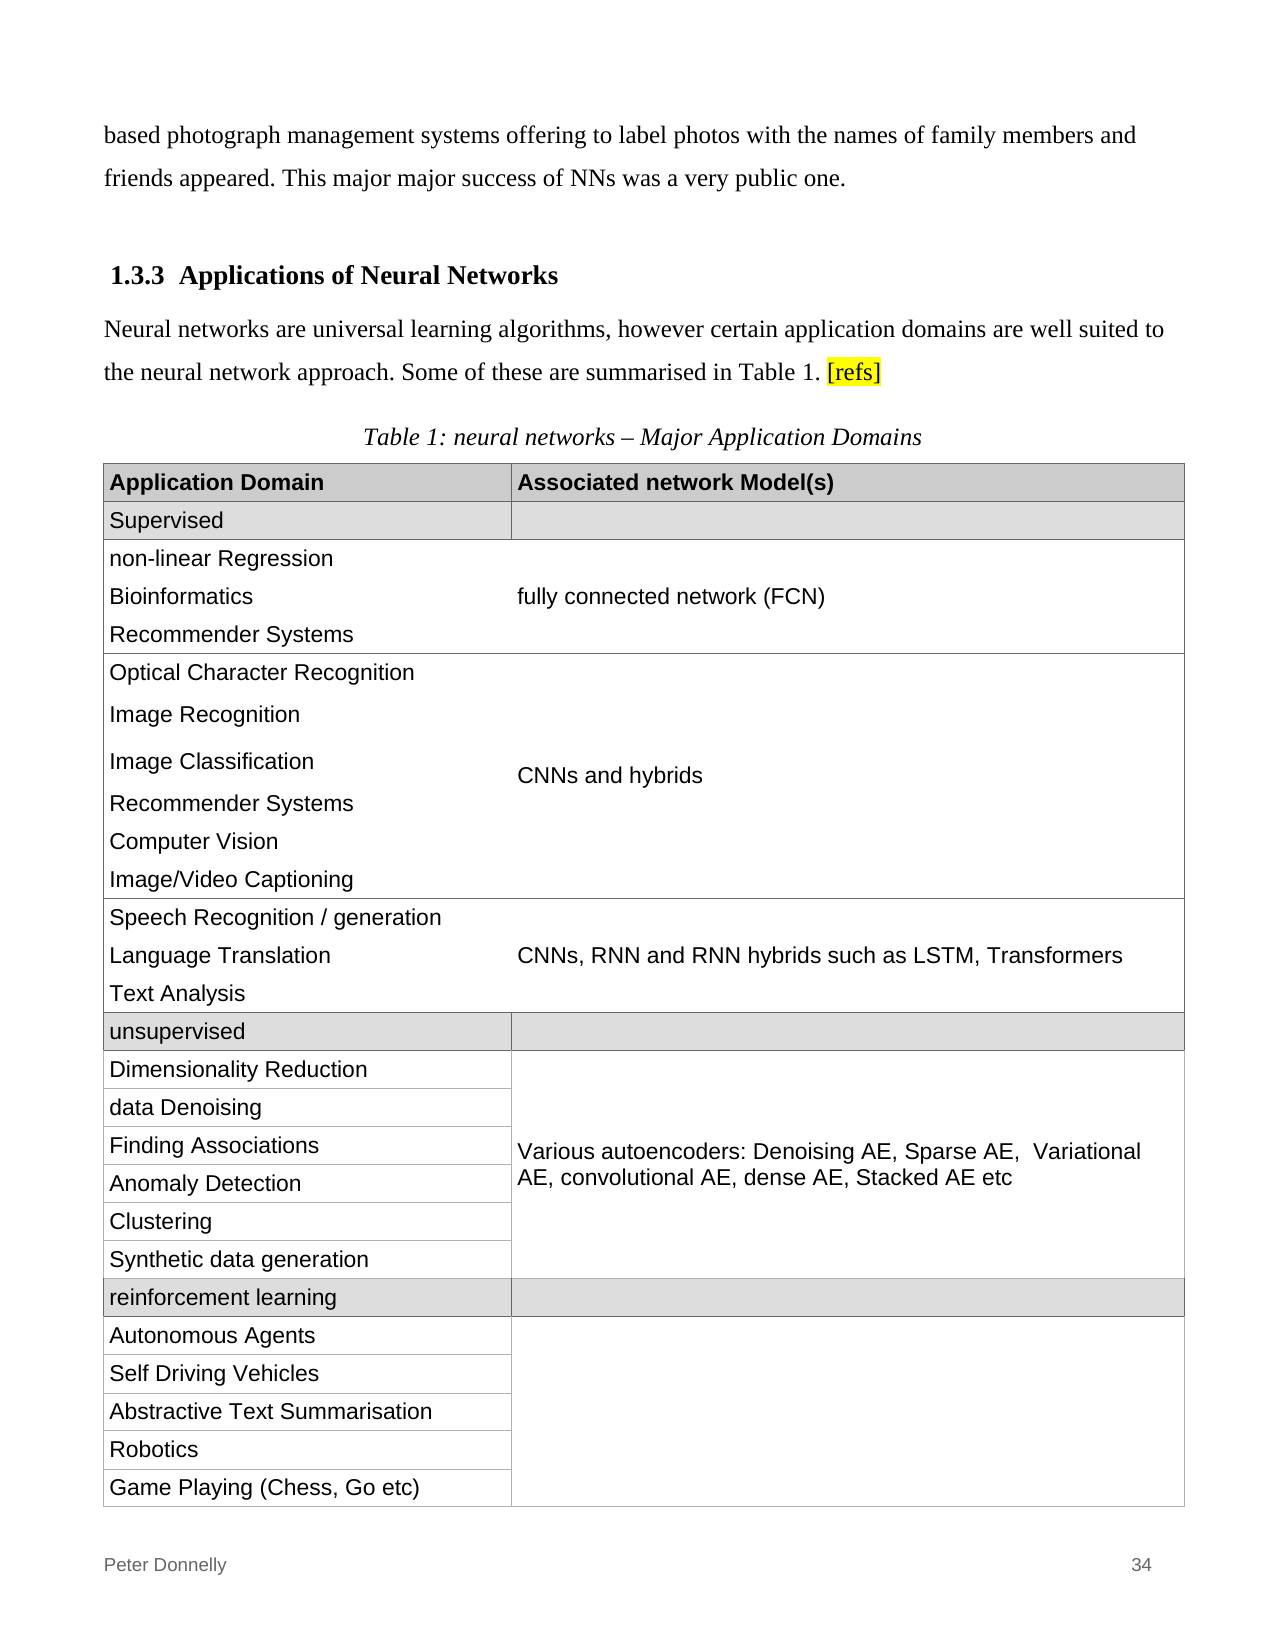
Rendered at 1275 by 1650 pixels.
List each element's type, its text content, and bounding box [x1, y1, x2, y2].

table_cell [512, 1317, 1184, 1506]
table_cell Image Recognition [104, 691, 511, 737]
table_cell fully connected network (FCN) [511, 540, 1184, 653]
text Neural networks are universal learning algorithms, however certain application domains are well suited to the neural network approach. Some of these are summarised in Table 1. [refs] [103, 314, 1181, 386]
table_cell Autonomous Agents [104, 1317, 511, 1354]
table_cell [512, 502, 1184, 539]
table_cell unsupervised [104, 1013, 511, 1050]
text based photograph management systems offering to label photos with the names of family members and friends appeared. This major major success of NNs was a very public one. [103, 120, 1181, 192]
table_cell non-linear Regression [104, 540, 511, 577]
table_cell [512, 1279, 1184, 1316]
table_cell Computer Vision [104, 822, 511, 860]
table_cell Various autoencoders: Denoising AE, Sparse AE, Variational AE, convolutional AE, dense AE, Stacked AE etc [512, 1051, 1184, 1278]
table_cell Image/Video Captioning [104, 860, 511, 898]
table_cell Recommender Systems [104, 615, 511, 653]
table_cell Synthetic data generation [104, 1241, 511, 1278]
table_cell CNNs and hybrids [511, 654, 1184, 898]
table_cell Self Driving Vehicles [104, 1355, 511, 1392]
table_cell Anomaly Detection [104, 1165, 511, 1202]
table_cell Optical Character Recognition [104, 654, 511, 691]
table_cell Image Classification [104, 738, 511, 784]
table_cell Game Playing (Chess, Go etc) [104, 1470, 511, 1506]
table_cell reinforcement learning [104, 1279, 511, 1316]
table_cell Recommender Systems [104, 784, 511, 822]
table_cell Abstractive Text Summarisation [104, 1394, 511, 1430]
table_cell [512, 1013, 1184, 1050]
table_cell Supervised [104, 502, 511, 539]
table_cell Robotics [104, 1431, 511, 1468]
table_header Associated network Model(s) [512, 464, 1184, 501]
table_cell Finding Associations [104, 1127, 511, 1164]
table_cell Speech Recognition / generation [104, 899, 511, 936]
table_cell data Denoising [104, 1089, 511, 1126]
table_cell Bioinformatics [104, 577, 511, 615]
table_header Application Domain [104, 464, 511, 501]
subtitle Applications of Neural Networks [103, 259, 1181, 290]
table_cell Clustering [104, 1203, 511, 1240]
table_cell Dimensionality Reduction [104, 1051, 511, 1088]
table_cell Text Analysis [104, 974, 511, 1012]
table_cell Language Translation [104, 936, 511, 974]
table_cell CNNs, RNN and RNN hybrids such as LSTM, Transformers [511, 899, 1184, 1012]
text Table 1: neural networks – Major Application Domains [103, 422, 1181, 450]
